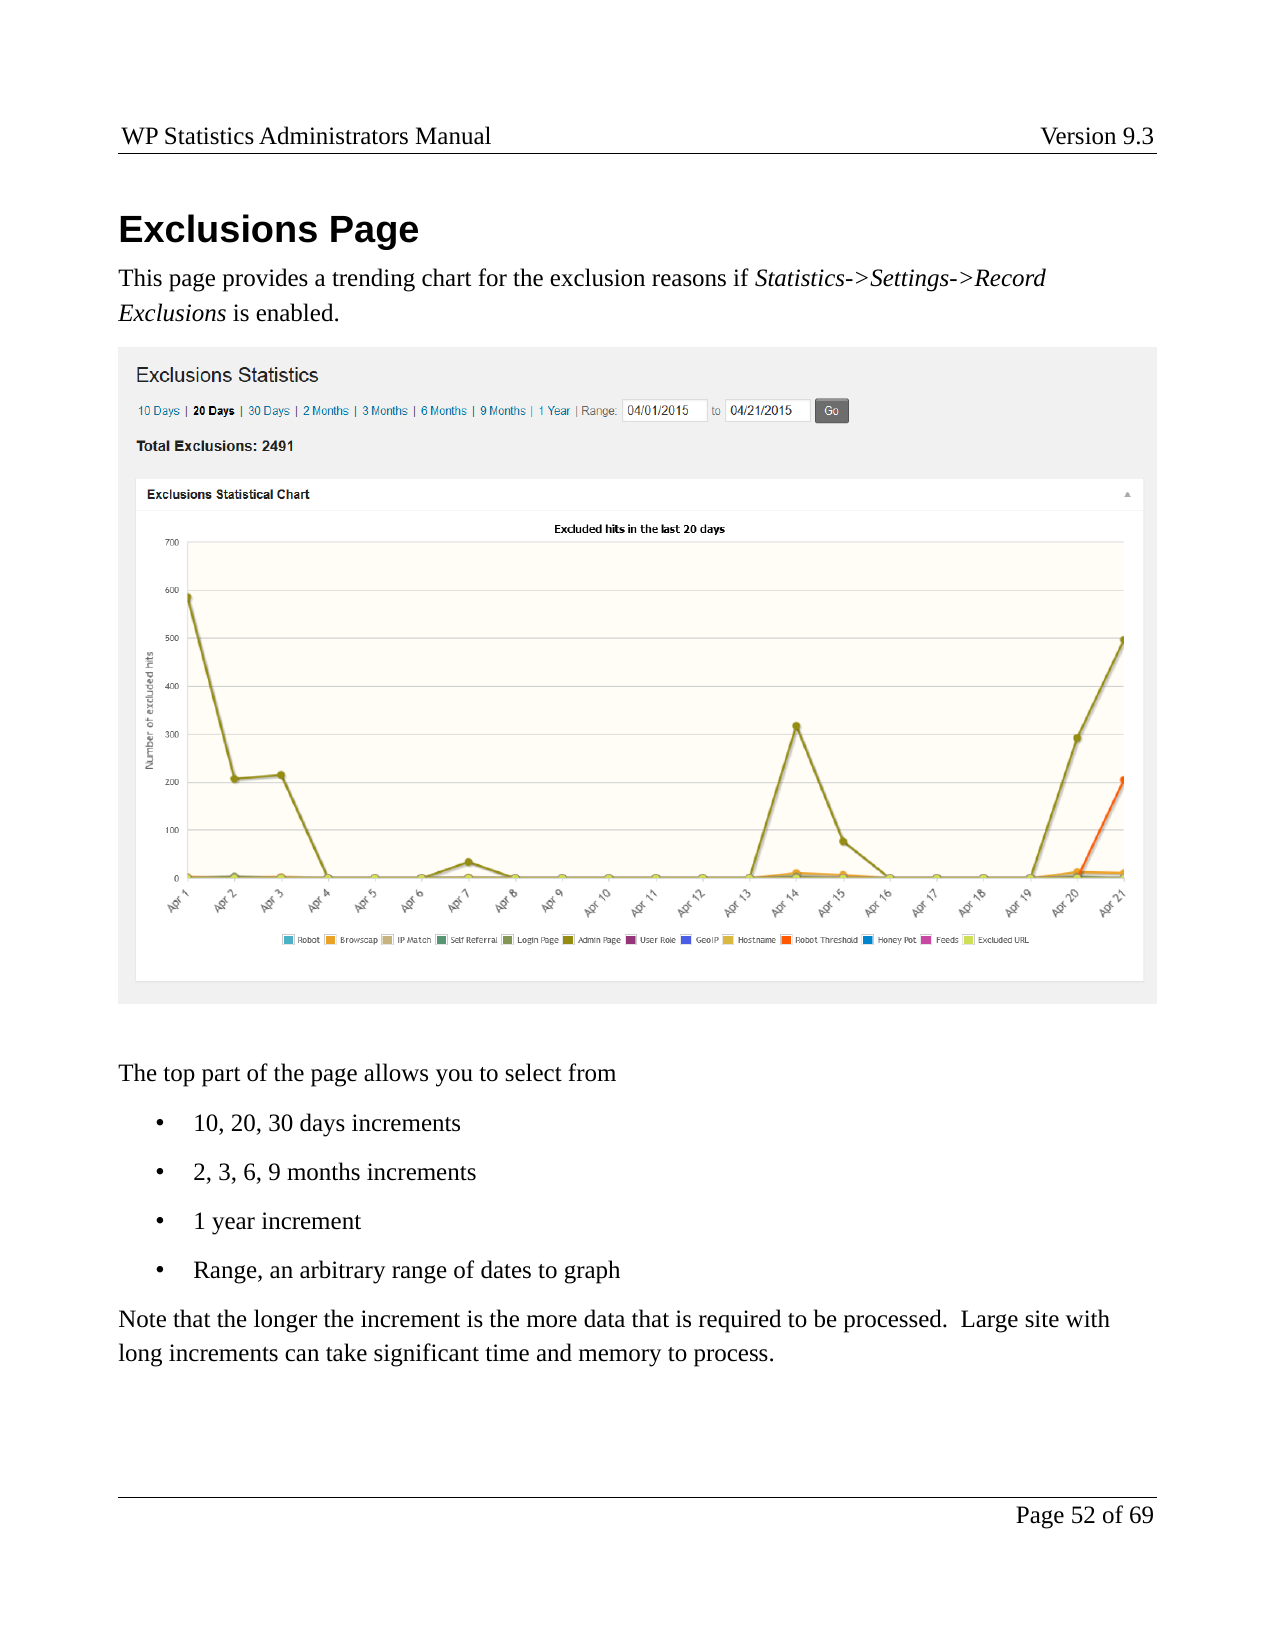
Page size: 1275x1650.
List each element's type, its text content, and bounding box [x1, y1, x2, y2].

list 2, 3, 6, 9 months increments [156, 1157, 1157, 1185]
text The top part of the page allows you to select from [118, 1058, 1157, 1087]
list 1 year increment [156, 1206, 1157, 1234]
text This page provides a trending chart for the exclusion reasons if Statistics->Settings->Record Exclusions is enabled. [118, 263, 1157, 327]
list 10, 20, 30 days increments [156, 1108, 1157, 1136]
picture [118, 347, 1157, 1004]
subtitle Exclusions Page [118, 207, 1157, 251]
list Range, an arbitrary range of dates to graph [156, 1255, 1157, 1283]
text Note that the longer the increment is the more data that is required to be processed. Large site with long increments can take significant time and memory to process. [118, 1304, 1157, 1367]
